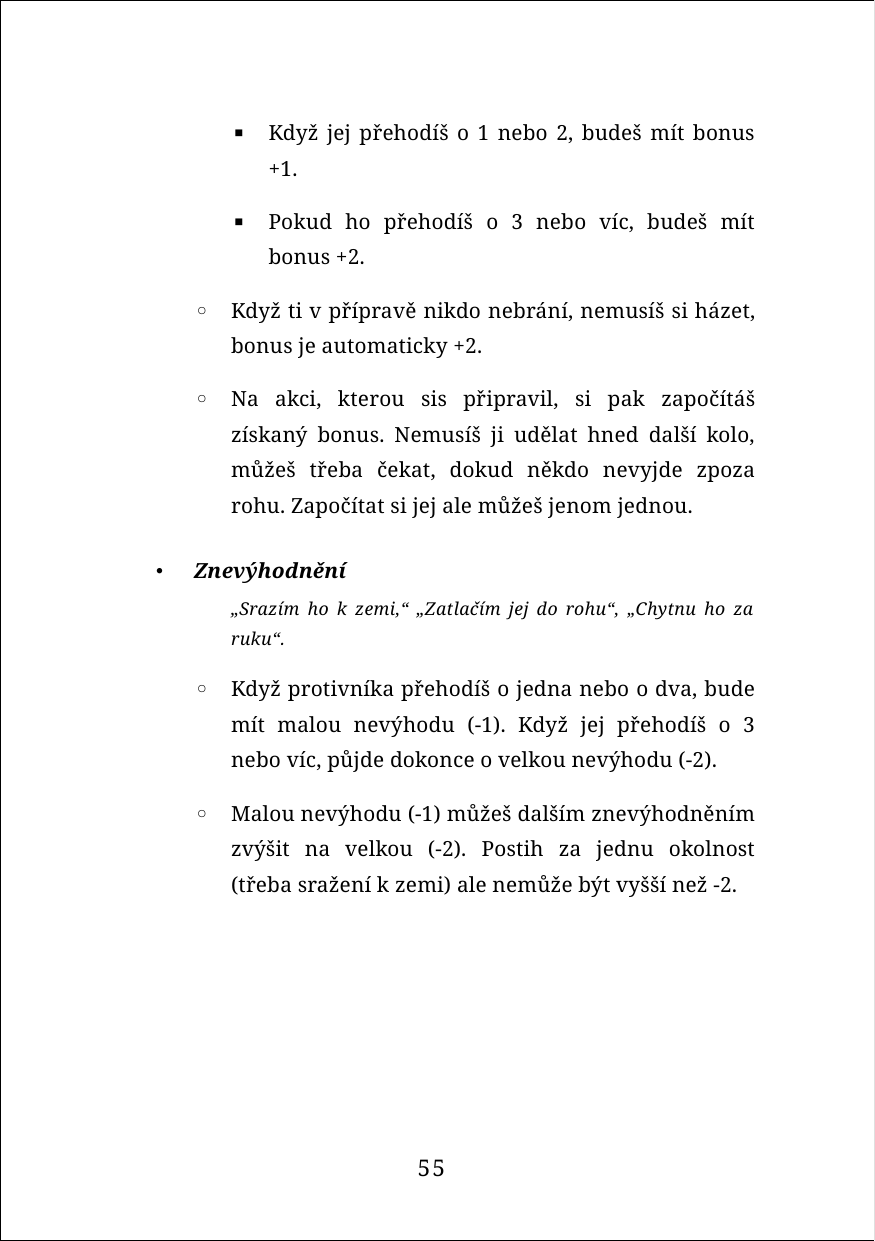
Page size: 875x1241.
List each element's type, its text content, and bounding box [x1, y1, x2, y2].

list Když ti v přípravě nikdo nebrání, nemusíš si házet, bonus je automaticky +2. [193, 296, 756, 360]
list Když jej přehodíš o 1 nebo 2, budeš mít bonus +1. [231, 118, 756, 182]
list Na akci, kterou sis připravil, si pak započítáš získaný bonus. Nemusíš ji udělat hned další kolo, můžeš třeba čekat, dokud někdo nevyjde zpoza rohu. Započítat si jej ale můžeš jenom jednou. [193, 384, 756, 519]
subtitle Znevýhodnění [156, 556, 756, 584]
list „Srazím ho k zemi,“ „Zatlačím jej do rohu“, „Chytnu ho za ruku“. [193, 596, 756, 651]
list Pokud ho přehodíš o 3 nebo víc, budeš mít bonus +2. [231, 207, 756, 271]
list Malou nevýhodu (-1) můžeš dalším znevýhodněním zvýšit na velkou (-2). Postih za jednu okolnost (třeba sražení k zemi) ale nemůže být vyšší než -2. [193, 799, 756, 898]
list Když protivníka přehodíš o jedna nebo o dva, bude mít malou nevýhodu (-1). Když jej přehodíš o 3 nebo víc, půjde dokonce o velkou nevýhodu (-2). [193, 674, 756, 774]
